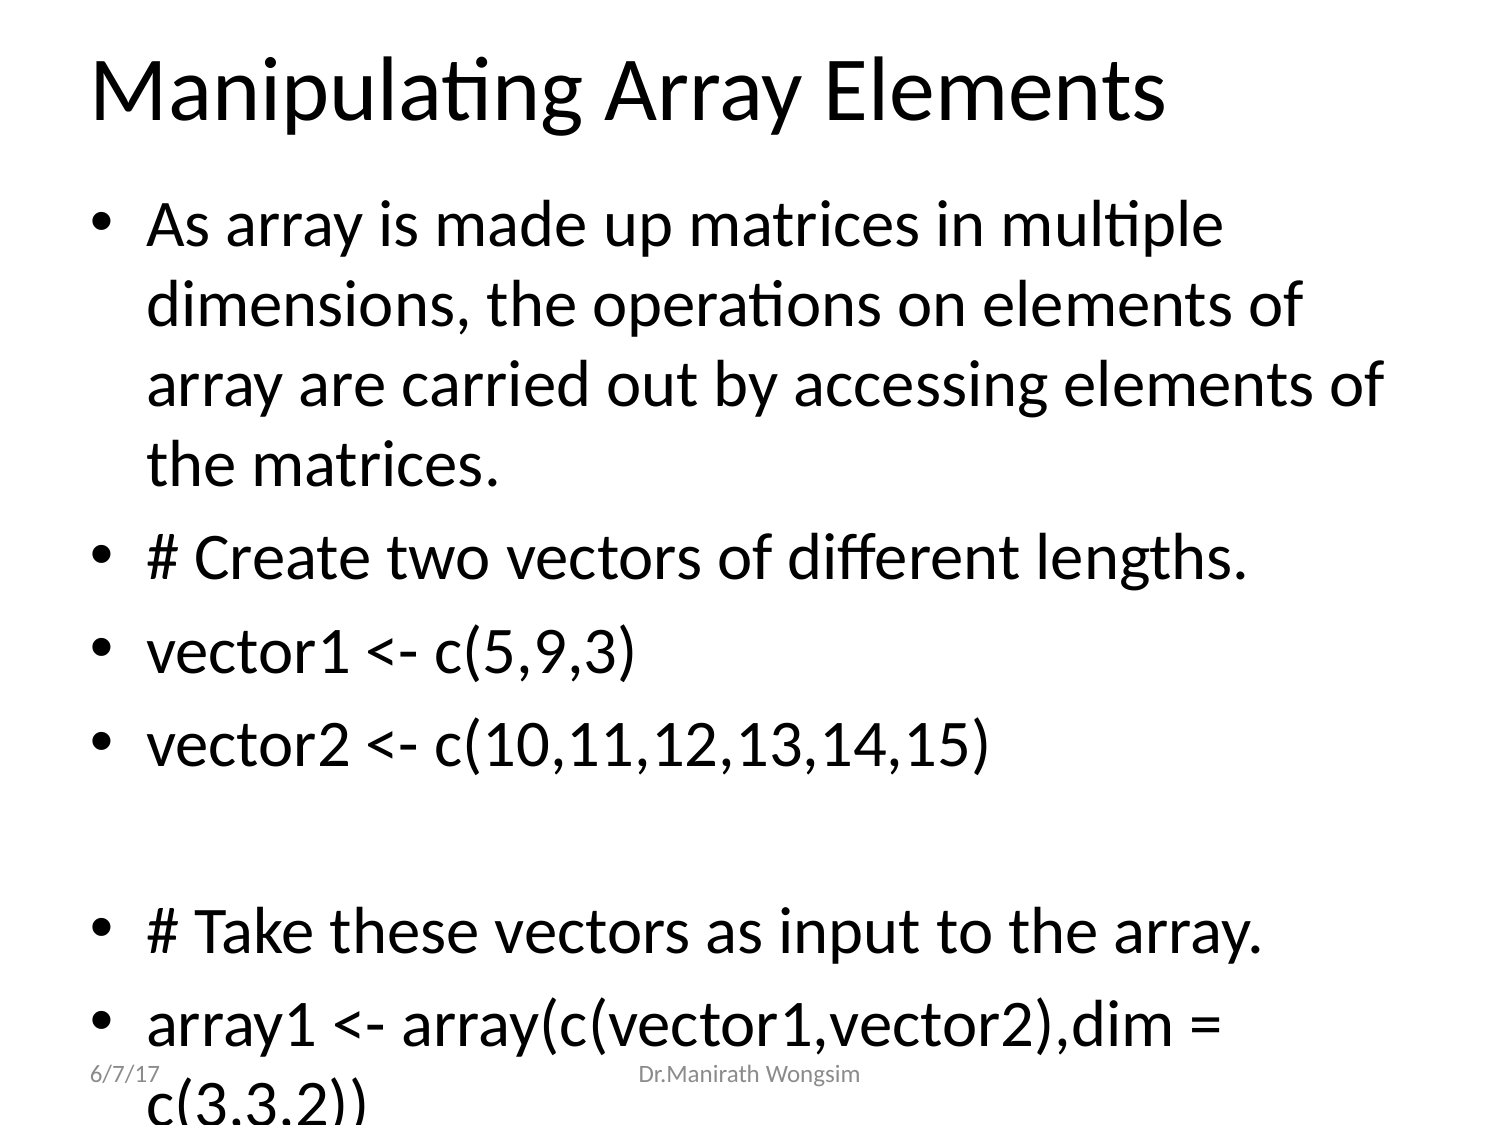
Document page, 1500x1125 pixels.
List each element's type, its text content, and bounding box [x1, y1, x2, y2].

text_box Manipulating Array Elements [75, 45, 1425, 172]
text_box 6/7/17 [74, 1042, 425, 1103]
text_box Dr.Manirath Wongsim [512, 1042, 988, 1103]
text_box As array is made up matrices in multiple dimensions, the operations on elements of array are carried out by accessing elements of the matrices. # Create two vectors of different lengths. vector1 <- c(5,9,3) vector2 <- c(10,11,12,13,14,15) # Take these vectors as input to the array. array1 <- array(c(vector1,vector2),dim = c(3,3,2)) # Create two vectors of different lengths. vector3 <- c(9,1,0) vector4 <- c(6,0,11,3,14,1,2,6,9) array2 <- array(c(vector1,vector2),dim = c(3,3,2)) # create matrices from these arrays. matrix1 <- array1[,,2] matrix2 <- array2[,,2] # Add the matrices. result <- matrix1+matrix2 print(result) [75, 172, 1425, 1106]
